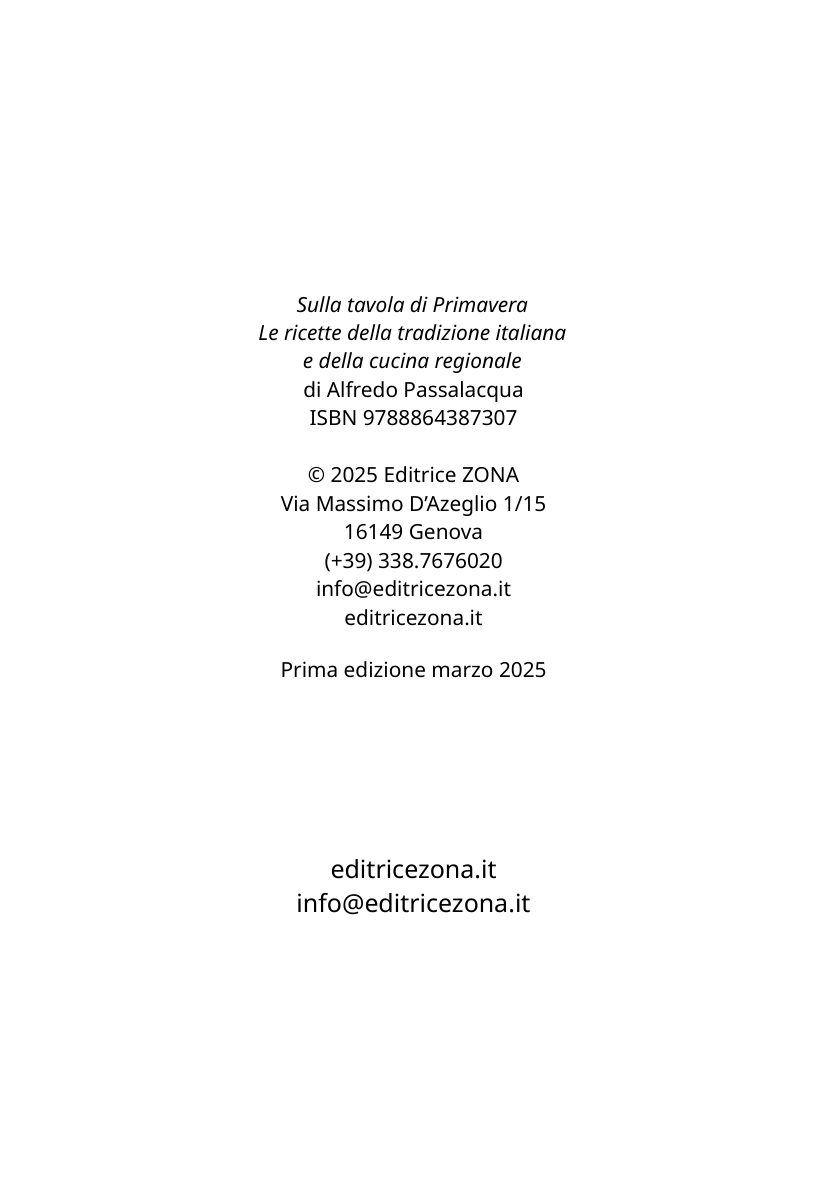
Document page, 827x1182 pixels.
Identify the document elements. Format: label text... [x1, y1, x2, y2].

text editricezona.it [88, 603, 738, 631]
text Via Massimo D’Azeglio 1/15 [88, 489, 738, 517]
text © 2025 Editrice ZONA [88, 460, 738, 489]
text di Alfredo Passalacqua [88, 375, 738, 403]
text ISBN 9788864387307 [88, 403, 738, 432]
text Prima edizione marzo 2025 [88, 655, 738, 683]
text info@editricezona.it [88, 574, 738, 603]
text (+39) 338.7676020 [88, 546, 738, 574]
text editricezona.it info@editricezona.it [88, 852, 738, 920]
text Sulla tavola di Primavera Le ricette della tradizione italiana [88, 290, 738, 347]
text e della cucina regionale [88, 347, 738, 375]
text 16149 Genova [88, 517, 738, 546]
